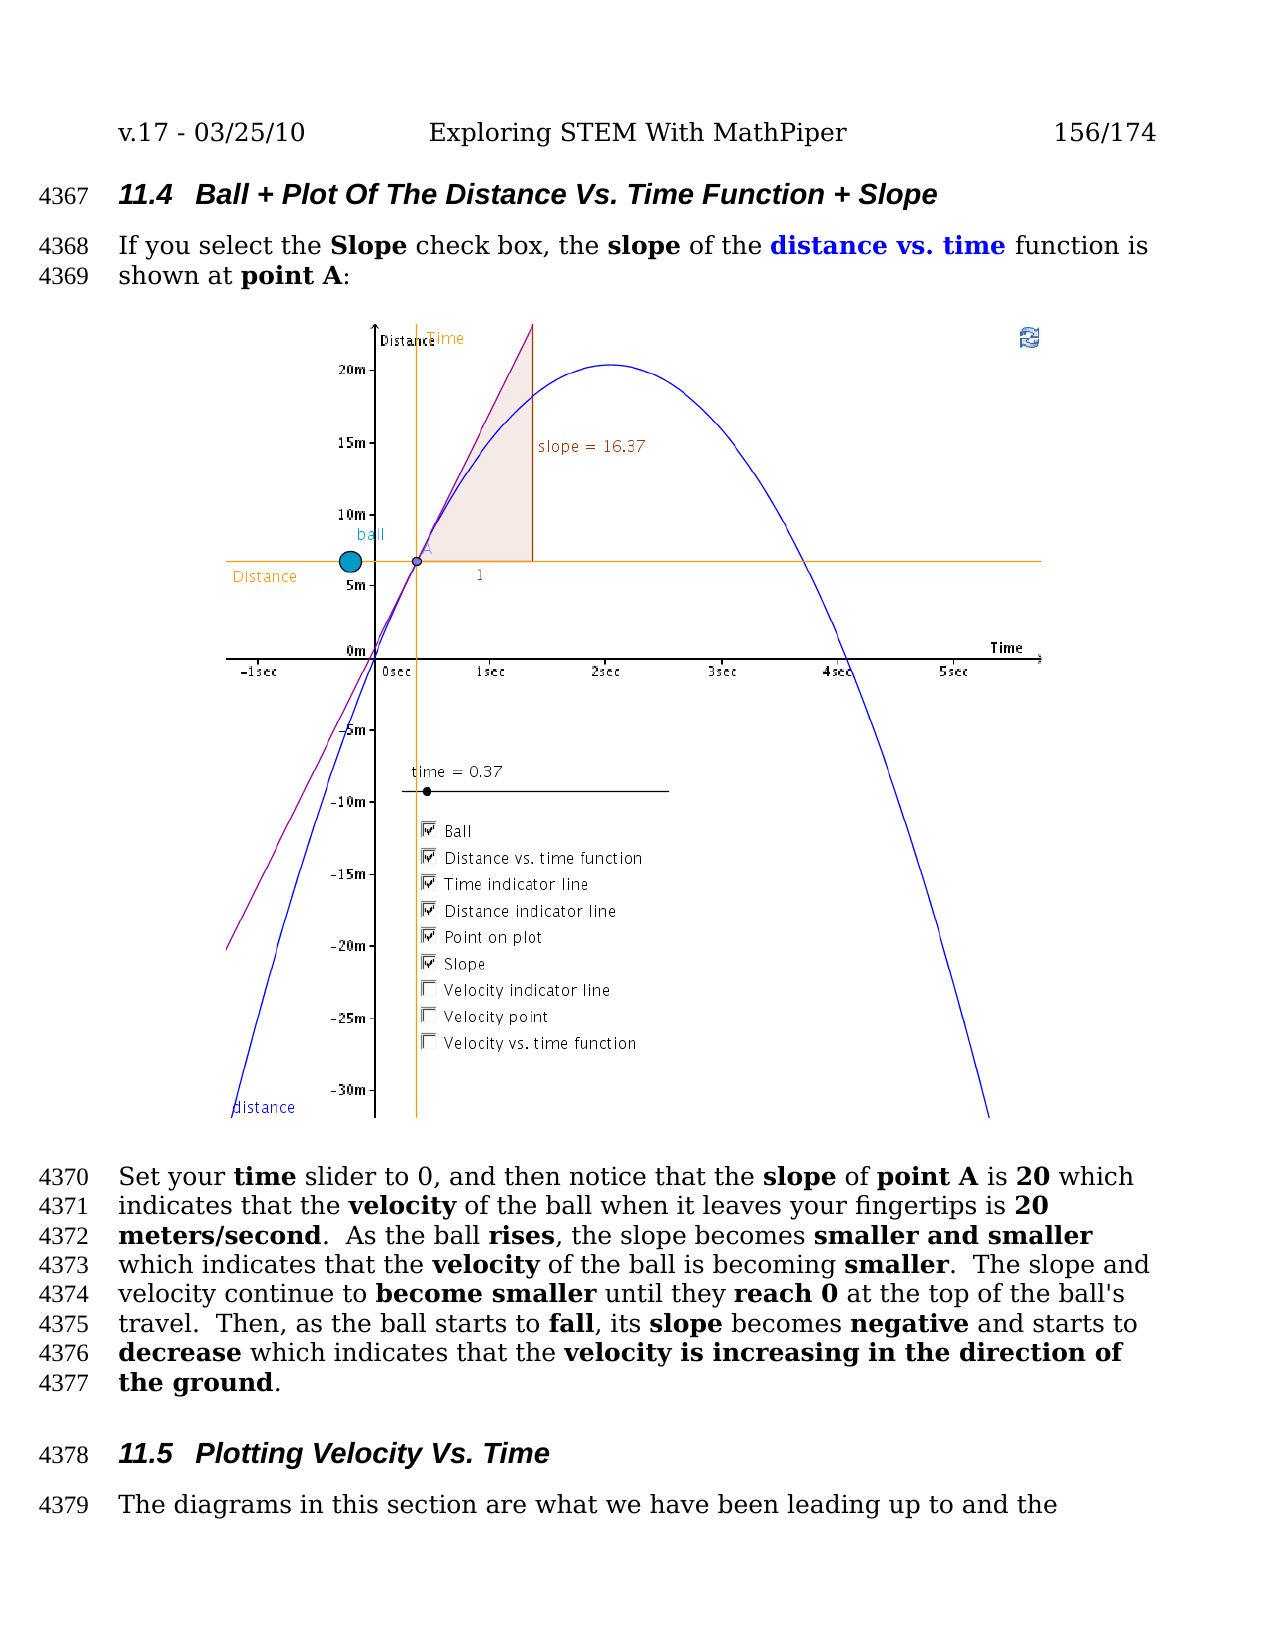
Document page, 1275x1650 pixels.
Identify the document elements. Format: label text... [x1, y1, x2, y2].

picture [225, 324, 1042, 1118]
subtitle Plotting Velocity Vs. Time [118, 1436, 1157, 1469]
text If you select the Slope check box, the slope of the distance vs. time function is shown at point A: [118, 231, 1157, 290]
text The diagrams in this section are what we have been leading up to and the [118, 1490, 1157, 1519]
text Set your time slider to 0, and then notice that the slope of point A is 20 which indicates that the velocity of the ball when it leaves your fingertips is 20 meters/second. As the ball rises, the slope becomes smaller and smaller which indicates that the velocity of the ball is becoming smaller. The slope and velocity continue to become smaller until they reach 0 at the top of the ball's travel. Then, as the ball starts to fall, its slope becomes negative and starts to decrease which indicates that the velocity is increasing in the direction of the ground. [118, 1162, 1157, 1397]
subtitle Ball + Plot Of The Distance Vs. Time Function + Slope [118, 177, 1157, 210]
